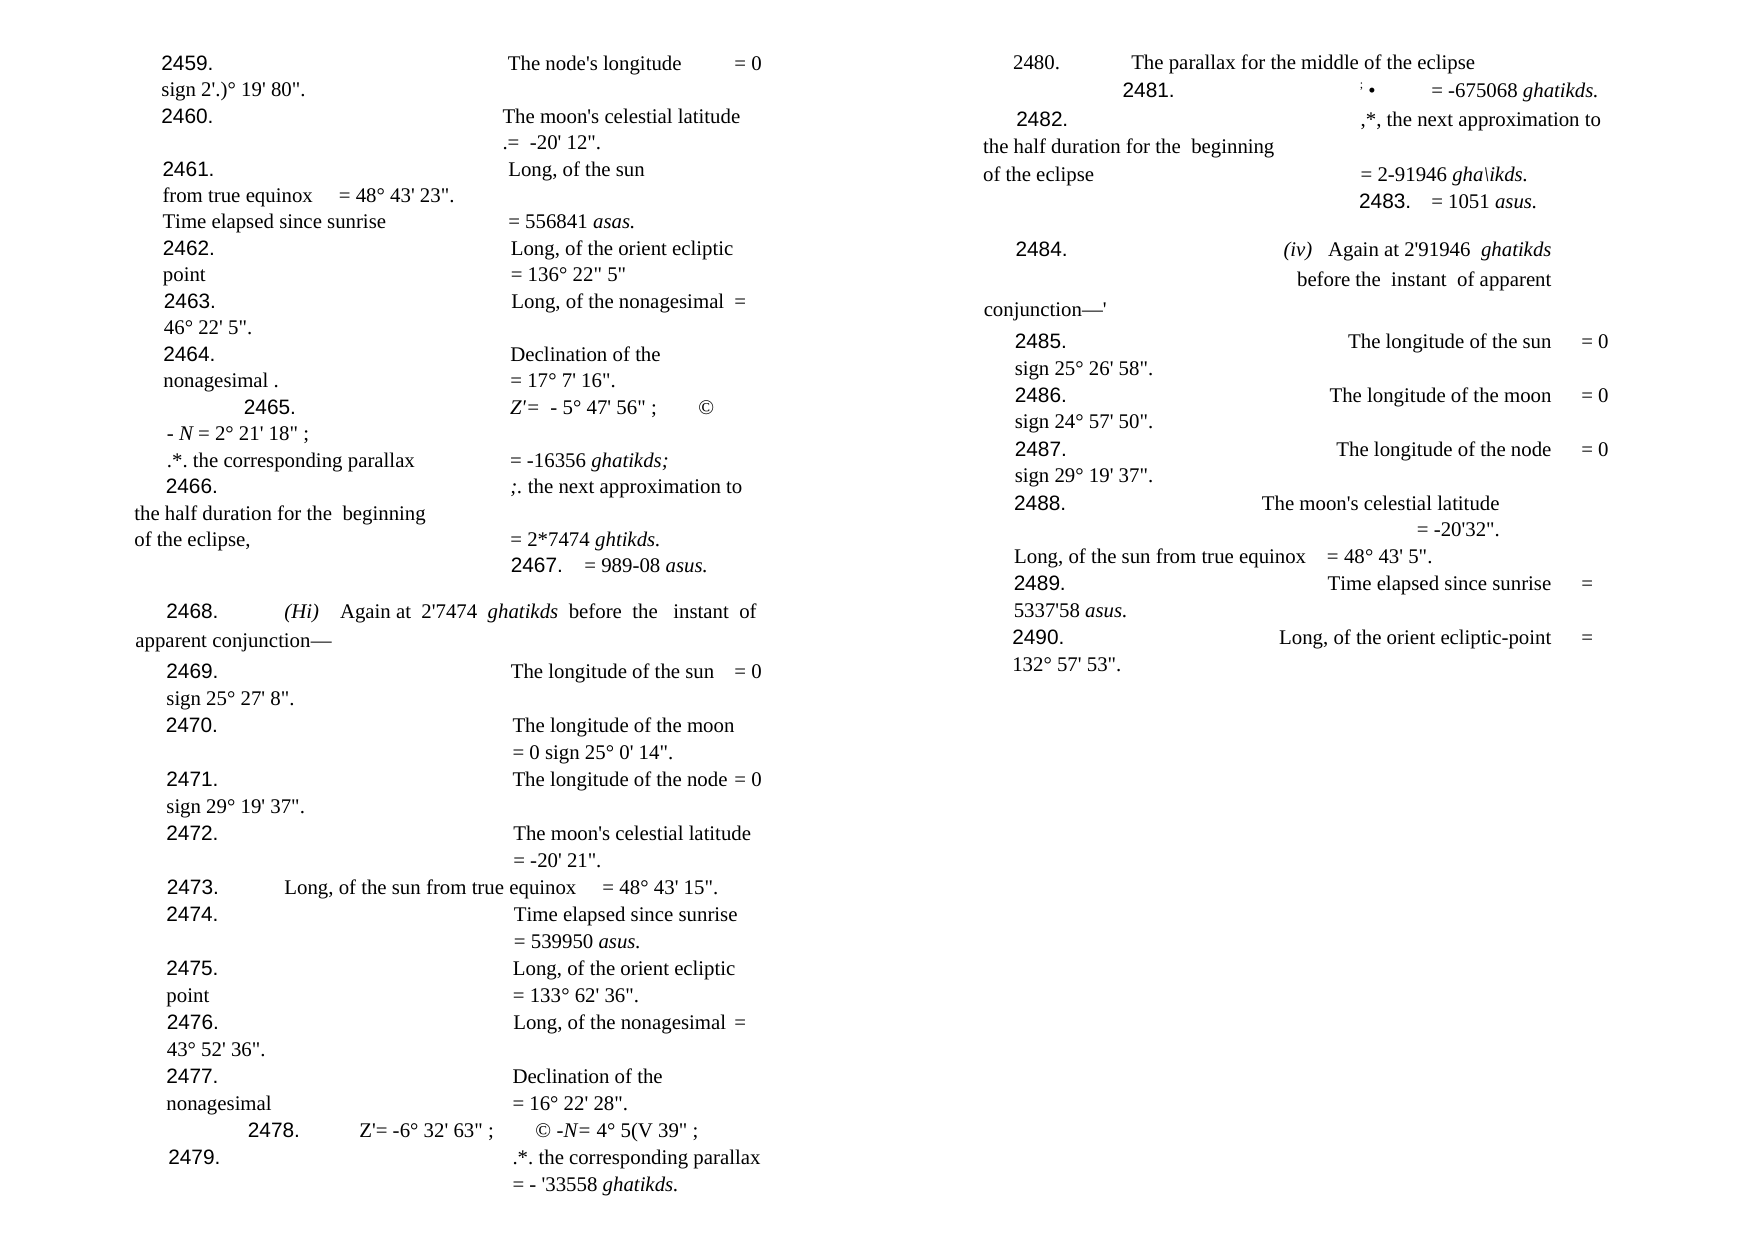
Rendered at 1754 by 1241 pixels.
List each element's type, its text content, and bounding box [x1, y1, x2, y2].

list Z'= - 5° 47' 56" ; © - N = 2° 21' 18" ; .*. the corresponding parallax = -16356 ghatikds; [167, 393, 725, 472]
list The longitude of the moon = 0 sign 25° 0' 14". [166, 711, 765, 765]
list The moon's celestial latitude .= -20' 12". [161, 102, 765, 155]
list The parallax for the middle of the eclipse [1013, 48, 1620, 75]
list The longitude of the node = 0 sign 29° 19' 37". [1014, 434, 1620, 488]
list = 1051 asus. [1359, 186, 1620, 214]
list Long, of the orient ecliptic-point = 132° 57' 53". [1012, 623, 1620, 677]
list (iv) Again at 2'91946 ghatikds before the instant of apparent conjunction—' [983, 232, 1620, 322]
list The longitude of the sun = 0 sign 25° 27' 8". [166, 657, 765, 711]
list .*. the corresponding parallax = - '33558 ghatikds. [168, 1143, 765, 1197]
list Long, of the nonagesimal = 43° 52' 36". [167, 1008, 765, 1062]
list The moon's celestial latitude = -20'32". Long, of the sun from true equinox = 48° 43' 5". [1014, 488, 1500, 569]
list Time elapsed since sunrise = 539950 asus. [166, 900, 765, 954]
list (Hi) Again at 2'7474 ghatikds before the instant of apparent conjunction— [135, 596, 765, 654]
list ,*, the next approximation to the half duration for the beginning of the eclipse = 2-91946 gha\ikds. [983, 104, 1620, 186]
list The moon's celestial latitude = -20' 21". [166, 819, 765, 873]
list Long, of the nonagesimal = 46° 22' 5". [164, 287, 765, 340]
list ; • = -675068 ghatikds. [1122, 75, 1620, 102]
list Long, of the orient ecliptic point = 136° 22" 5" [163, 234, 765, 287]
list Declination of the nonagesimal . = 17° 7' 16". [163, 340, 765, 393]
list The longitude of the sun = 0 sign 25° 26' 58". [1014, 326, 1620, 380]
list Time elapsed since sunrise = 5337'58 asus. [1013, 569, 1620, 623]
list The node's longitude = 0 sign 2'.)° 19' 80". [161, 49, 765, 102]
list The longitude of the moon = 0 sign 24° 57' 50". [1014, 380, 1620, 434]
list Long, of the sun from true equinox = 48° 43' 23". Time elapsed since sunrise = 556841 asas. [162, 155, 685, 234]
list Z'= -6° 32' 63" ; © -N= 4° 5(V 39" ; [248, 1116, 765, 1143]
list Declination of the nonagesimal = 16° 22' 28". [166, 1062, 765, 1116]
list ;. the next approximation to the half duration for the beginning of the eclipse, = 2*7474 ghtikds. [134, 472, 765, 552]
list = 989-08 asus. [511, 552, 765, 578]
list Long, of the orient ecliptic point = 133° 62' 36". [166, 954, 765, 1008]
list Long, of the sun from true equinox = 48° 43' 15". [167, 873, 765, 900]
list The longitude of the node = 0 sign 29° 19' 37". [166, 765, 765, 819]
